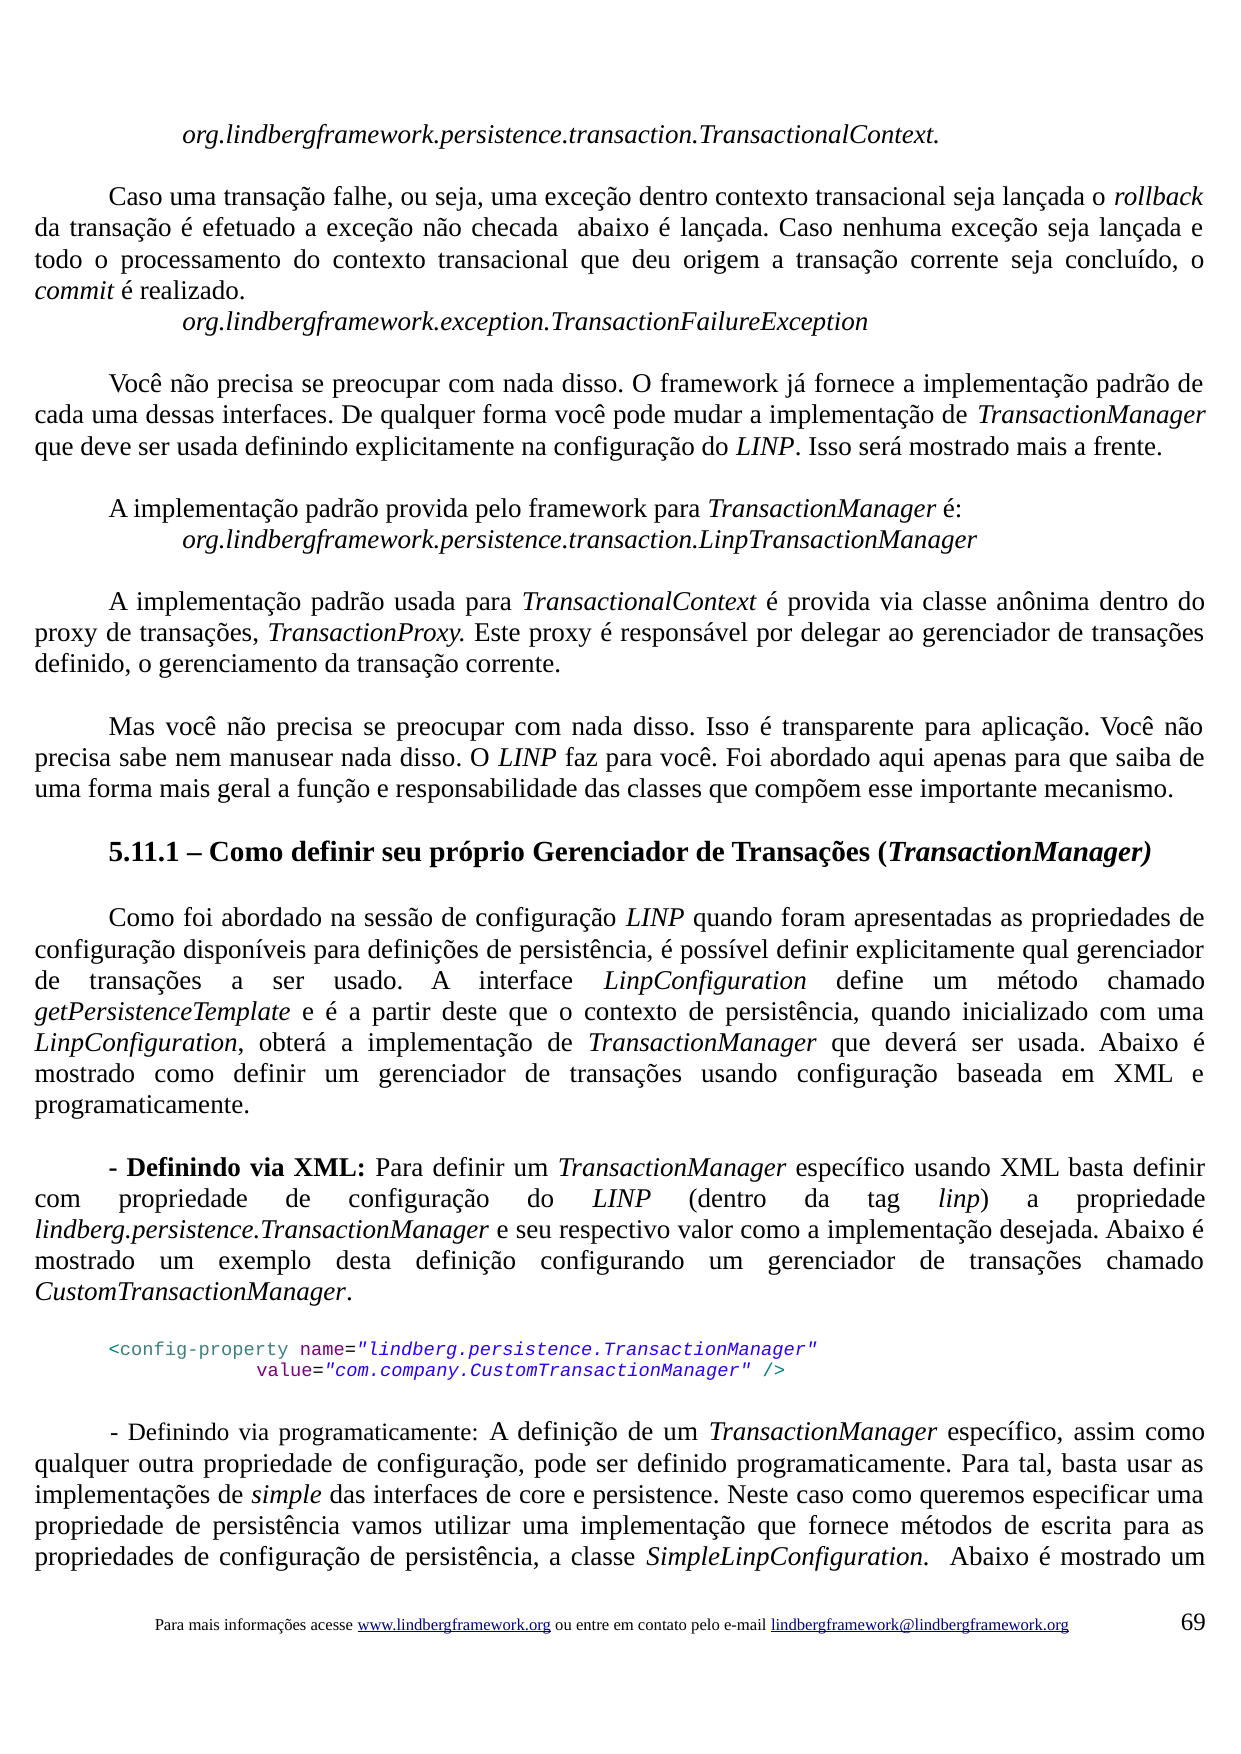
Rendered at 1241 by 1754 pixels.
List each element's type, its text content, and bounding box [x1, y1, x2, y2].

text A implementação padrão usada para TransactionalContext é provida via classe anônima dentro do proxy de transações, TransactionProxy. Este proxy é responsável por delegar ao gerenciador de transações definido, o gerenciamento da transação corrente. [34, 585, 1206, 679]
text <config-property name="lindberg.persistence.TransactionManager" [34, 1338, 1206, 1361]
text 5.11.1 – Como definir seu próprio Gerenciador de Transações (TransactionManager) [34, 834, 1206, 868]
text Mas você não precisa se preocupar com nada disso. Isso é transparente para aplicação. Você não precisa sabe nem manusear nada disso. O LINP faz para você. Foi abordado aqui apenas para que saiba de uma forma mais geral a função e responsabilidade das classes que compõem esse importante mecanismo. [34, 710, 1206, 803]
text - Definindo via programaticamente: A definição de um TransactionManager específico, assim como qualquer outra propriedade de configuração, pode ser definido programaticamente. Para tal, basta usar as implementações de simple das interfaces de core e persistence. Neste caso como queremos especificar uma propriedade de persistência vamos utilizar uma implementação que fornece métodos de escrita para as propriedades de configuração de persistência, a classe SimpleLinpConfiguration. Abaixo é mostrado um [34, 1416, 1206, 1571]
text Você não precisa se preocupar com nada disso. O framework já fornece a implementação padrão de cada uma dessas interfaces. De qualquer forma você pode mudar a implementação de TransactionManager que deve ser usada definindo explicitamente na configuração do LINP. Isso será mostrado mais a frente. [34, 367, 1206, 461]
text org.lindbergframework.exception.TransactionFailureException [34, 305, 1206, 336]
text A implementação padrão provida pelo framework para TransactionManager é: [34, 492, 1206, 523]
text value="com.company.CustomTransactionManager" /> [34, 1361, 1206, 1382]
text Caso uma transação falhe, ou seja, uma exceção dentro contexto transacional seja lançada o rollback da transação é efetuado a exceção não checada abaixo é lançada. Caso nenhuma exceção seja lançada e todo o processamento do contexto transacional que deu origem a transação corrente seja concluído, o commit é realizado. [34, 180, 1206, 305]
text Como foi abordado na sessão de configuração LINP quando foram apresentadas as propriedades de configuração disponíveis para definições de persistência, é possível definir explicitamente qual gerenciador de transações a ser usado. A interface LinpConfiguration define um método chamado getPersistenceTemplate e é a partir deste que o contexto de persistência, quando inicializado com uma LinpConfiguration, obterá a implementação de TransactionManager que deverá ser usada. Abaixo é mostrado como definir um gerenciador de transações usando configuração baseada em XML e programaticamente. [34, 902, 1206, 1119]
text org.lindbergframework.persistence.transaction.TransactionalContext. [34, 118, 1206, 149]
text org.lindbergframework.persistence.transaction.LinpTransactionManager [34, 523, 1206, 554]
text - Definindo via XML: Para definir um TransactionManager específico usando XML basta definir com propriedade de configuração do LINP (dentro da tag linp) a propriedade lindberg.persistence.TransactionManager e seu respectivo valor como a implementação desejada. Abaixo é mostrado um exemplo desta definição configurando um gerenciador de transações chamado CustomTransactionManager. [34, 1151, 1206, 1306]
